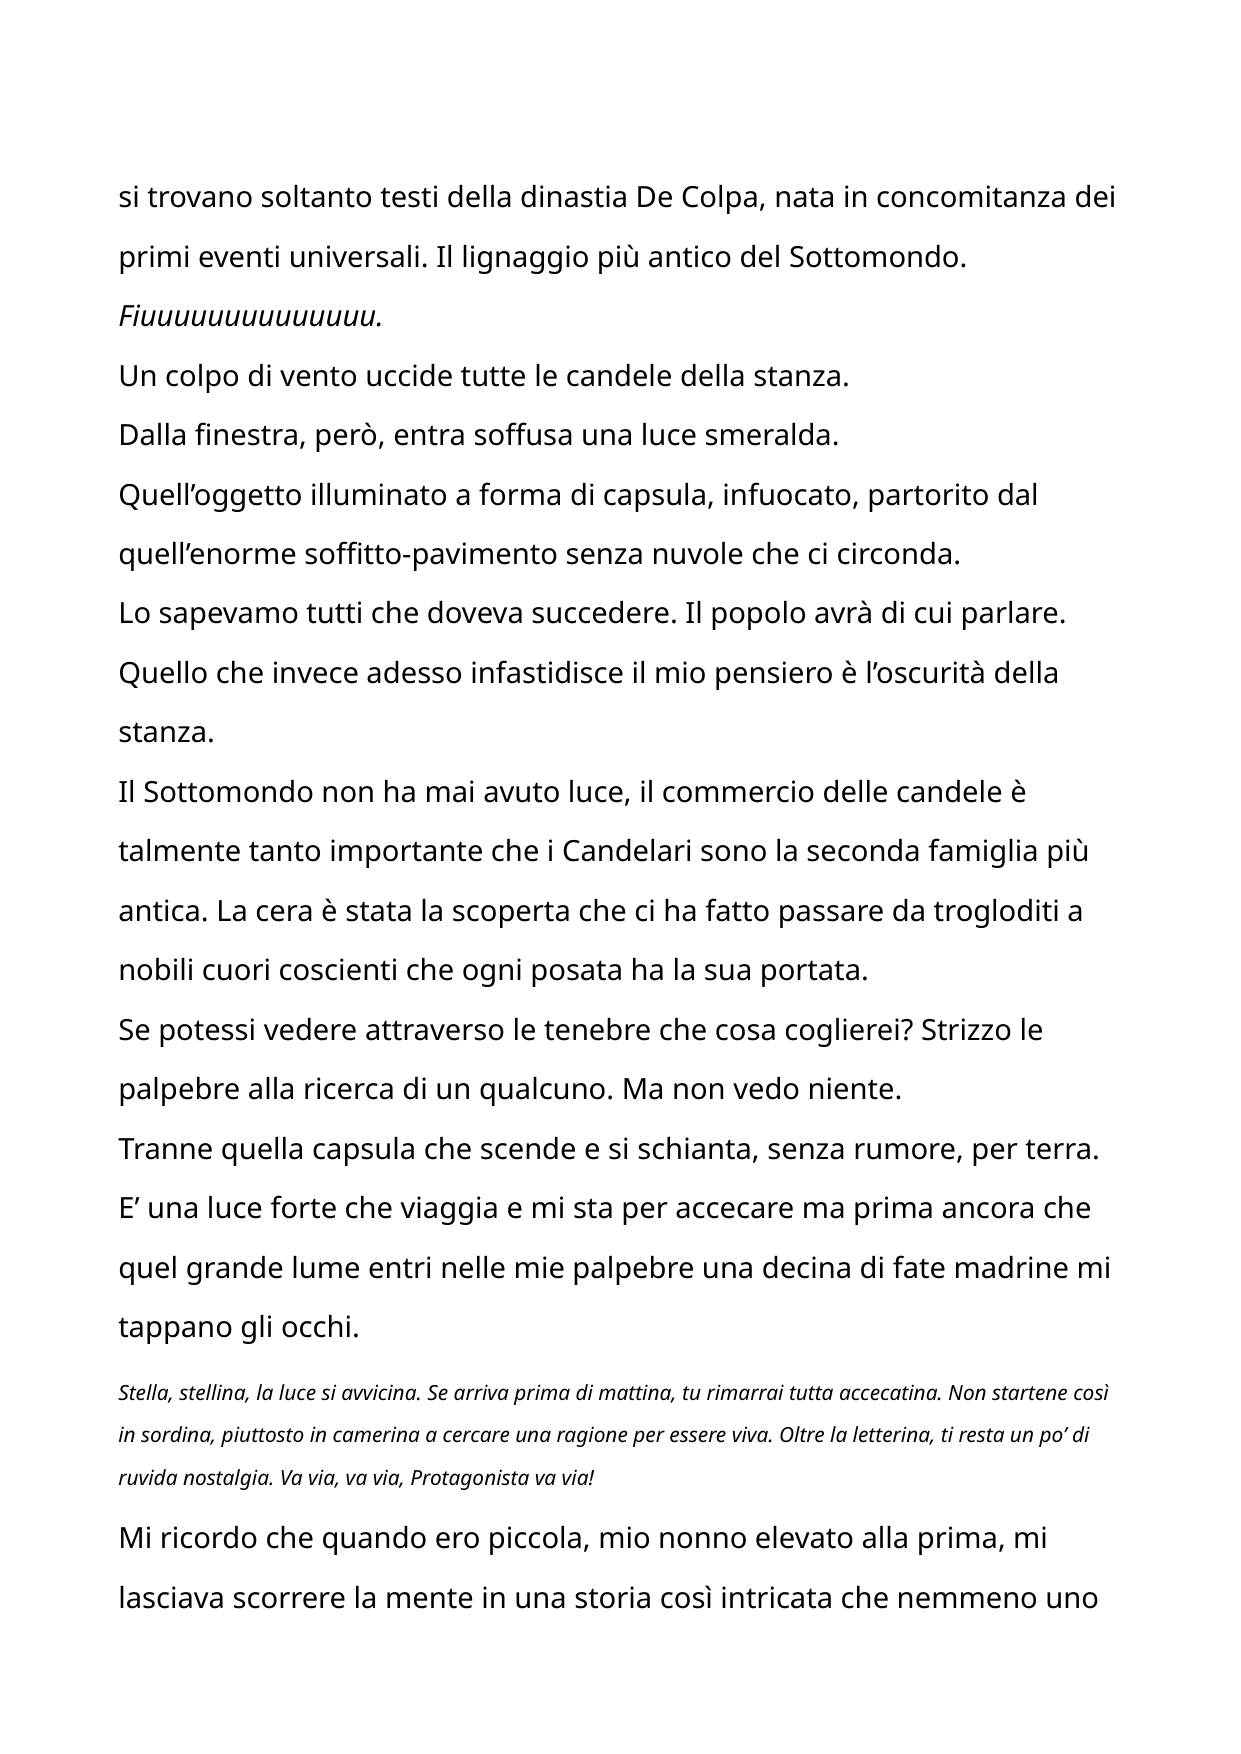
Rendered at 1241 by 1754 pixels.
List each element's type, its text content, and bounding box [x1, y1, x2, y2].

text Mi ricordo che quando ero piccola, mio nonno elevato alla prima, mi lasciava scorrere la mente in una storia così intricata che nemmeno uno [118, 1517, 1122, 1617]
text Stella, stellina, la luce si avvicina. Se arriva prima di mattina, tu rimarrai tutta accecatina. Non startene così in sordina, piuttosto in camerina a cercare una ragione per essere viva. Oltre la letterina, ti resta un po’ di ruvida nostalgia. Va via, va via, Protagonista va via! [118, 1378, 1122, 1491]
text si trovano soltanto testi della dinastia De Colpa, nata in concomitanza dei primi eventi universali. Il lignaggio più antico del Sottomondo. Fiuuuuuuuuuuuuuu. Un colpo di vento uccide tutte le candele della stanza. Dalla finestra, però, entra soffusa una luce smeralda. Quell’oggetto illuminato a forma di capsula, infuocato, partorito dal quell’enorme soffitto-pavimento senza nuvole che ci circonda. Lo sapevamo tutti che doveva succedere. Il popolo avrà di cui parlare. Quello che invece adesso infastidisce il mio pensiero è l’oscurità della stanza. Il Sottomondo non ha mai avuto luce, il commercio delle candele è talmente tanto importante che i Candelari sono la seconda famiglia più antica. La cera è stata la scoperta che ci ha fatto passare da trogloditi a nobili cuori coscienti che ogni posata ha la sua portata. Se potessi vedere attraverso le tenebre che cosa coglierei? Strizzo le palpebre alla ricerca di un qualcuno. Ma non vedo niente. Tranne quella capsula che scende e si schianta, senza rumore, per terra. E’ una luce forte che viaggia e mi sta per accecare ma prima ancora che quel grande lume entri nelle mie palpebre una decina di fate madrine mi tappano gli occhi. [118, 176, 1122, 1346]
